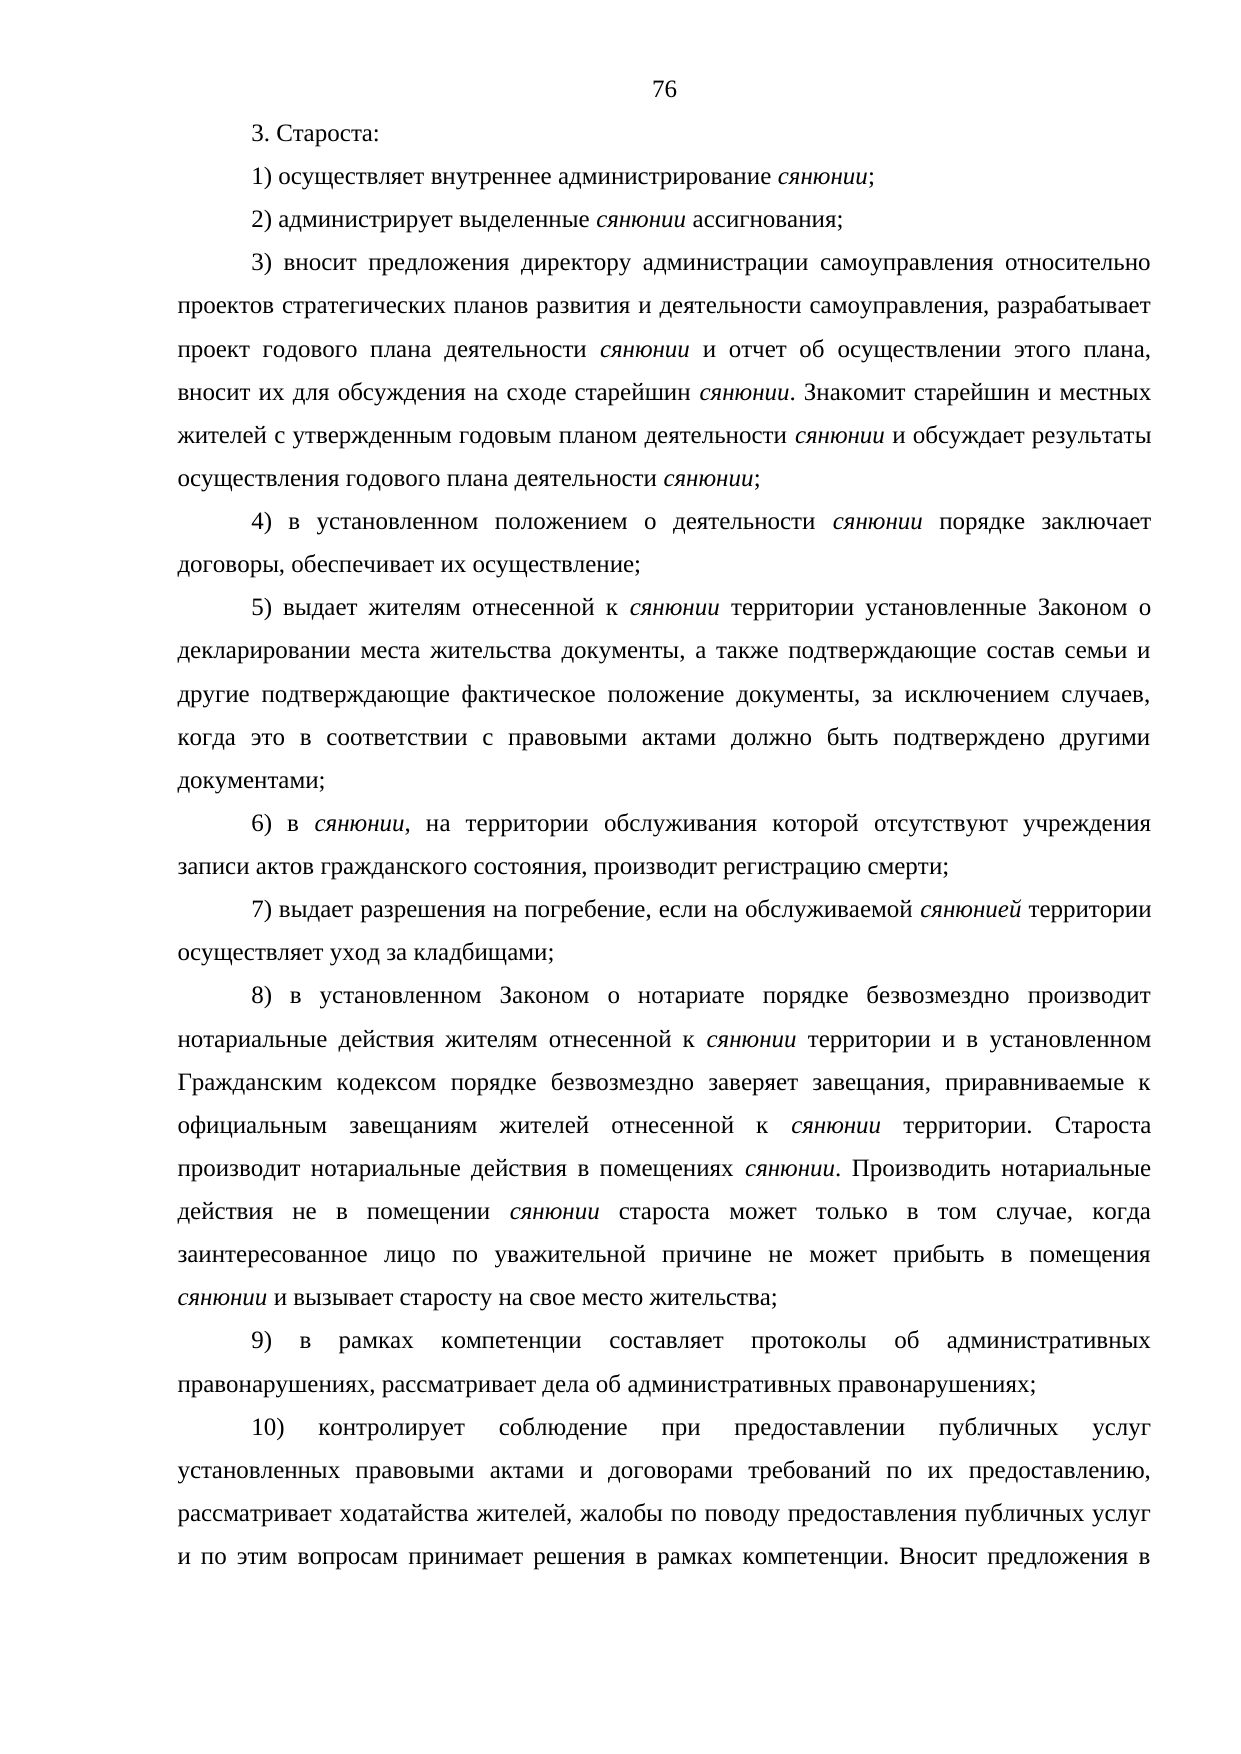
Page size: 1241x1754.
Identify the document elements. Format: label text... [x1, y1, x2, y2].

text 10) контролирует соблюдение при предоставлении публичных услуг установленных правовыми актами и договорами требований по их предоставлению, рассматривает ходатайства жителей, жалобы по поводу предоставления публичных услуг и по этим вопросам принимает решения в рамках компетенции. Вносит предложения в [177, 1412, 1152, 1570]
text 8) в установленном Законом о нотариате порядке безвозмездно производит нотариальные действия жителям отнесенной к сянюнии территории и в установленном Гражданским кодексом порядке безвозмездно заверяет завещания, приравниваемые к официальным завещаниям жителей отнесенной к сянюнии территории. Староста производит нотариальные действия в помещениях сянюнии. Производить нотариальные действия не в помещении сянюнии староста может только в том случае, когда заинтересованное лицо по уважительной причине не может прибыть в помещения сянюнии и вызывает старосту на свое место жительства; [177, 981, 1152, 1311]
text 7) выдает разрешения на погребение, если на обслуживаемой сянюнией территории осуществляет уход за кладбищами; [177, 894, 1152, 966]
text 2) администрирует выделенные сянюнии ассигнования; [177, 204, 1152, 233]
text 9) в рамках компетенции составляет протоколы об административных правонарушениях, рассматривает дела об административных правонарушениях; [177, 1326, 1152, 1397]
text 4) в установленном положением о деятельности сянюнии порядке заключает договоры, обеспечивает их осуществление; [177, 506, 1152, 578]
text 5) выдает жителям отнесенной к сянюнии территории установленные Законом о декларировании места жительства документы, а также подтверждающие состав семьи и другие подтверждающие фактическое положение документы, за исключением случаев, когда это в соответствии с правовыми актами должно быть подтверждено другими документами; [177, 592, 1152, 794]
text 3) вносит предложения директору администрации самоуправления относительно проектов стратегических планов развития и деятельности самоуправления, разрабатывает проект годового плана деятельности сянюнии и отчет об осуществлении этого плана, вносит их для обсуждения на сходе старейшин сянюнии. Знакомит старейшин и местных жителей с утвержденным годовым планом деятельности сянюнии и обсуждает результаты осуществления годового плана деятельности сянюнии; [177, 247, 1152, 492]
text 1) осуществляет внутреннее администрирование сянюнии; [177, 161, 1152, 190]
text 3. Староста: [177, 118, 1152, 147]
text 6) в сянюнии, на территории обслуживания которой отсутствуют учреждения записи актов гражданского состояния, производит регистрацию смерти; [177, 808, 1152, 880]
